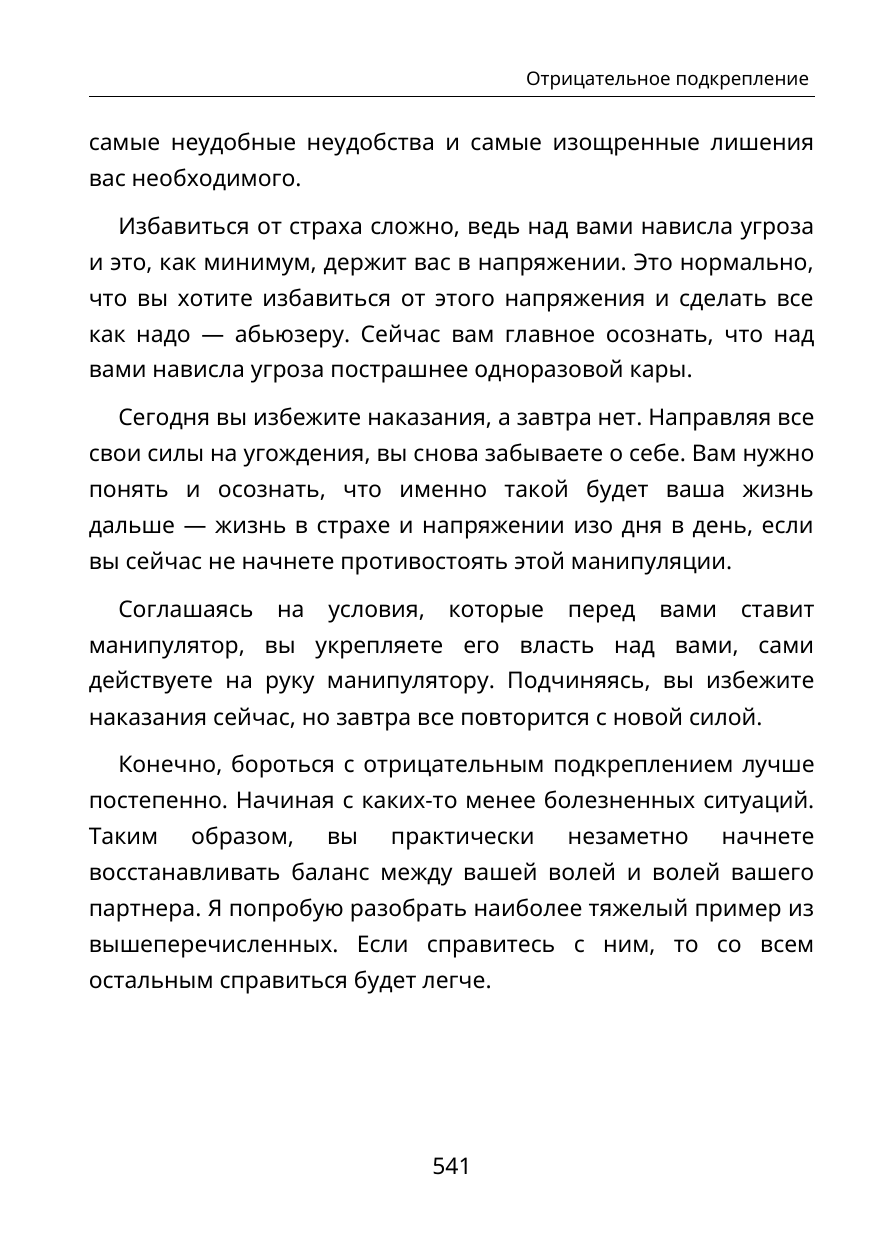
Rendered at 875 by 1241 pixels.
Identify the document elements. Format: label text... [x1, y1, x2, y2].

text Конечно, бороться с отрицательным подкреплением лучше постепенно. Начиная с каких-то менее болезненных ситуаций. Таким образом, вы практически незаметно начнете восстанавливать баланс между вашей волей и волей вашего партнера. Я попробую разобрать наиболее тяжелый пример из вышеперечисленных. Если справитесь с ним, то со всем остальным справиться будет легче. [88, 748, 815, 995]
text Сегодня вы избежите наказания, а завтра нет. Направляя все свои силы на угождения, вы снова забываете о себе. Вам нужно понять и осознать, что именно такой будет ваша жизнь дальше — жизнь в страхе и напряжении изо дня в день, если вы сейчас не начнете противостоять этой манипуляции. [88, 401, 815, 576]
text Соглашаясь на условия, которые перед вами ставит манипулятор, вы укрепляете его власть над вами, сами действуете на руку манипулятору. Подчиняясь, вы избежите наказания сейчас, но завтра все повторится с новой силой. [88, 593, 815, 732]
text Избавиться от страха сложно, ведь над вами нависла угроза и это, как минимум, держит вас в напряжении. Это нормально, что вы хотите избавиться от этого напряжения и сделать все как надо — абьюзеру. Сейчас вам главное осознать, что над вами нависла угроза пострашнее одноразовой кары. [88, 210, 815, 385]
text самые неудобные неудобства и самые изощренные лишения вас необходимого. [88, 126, 815, 193]
